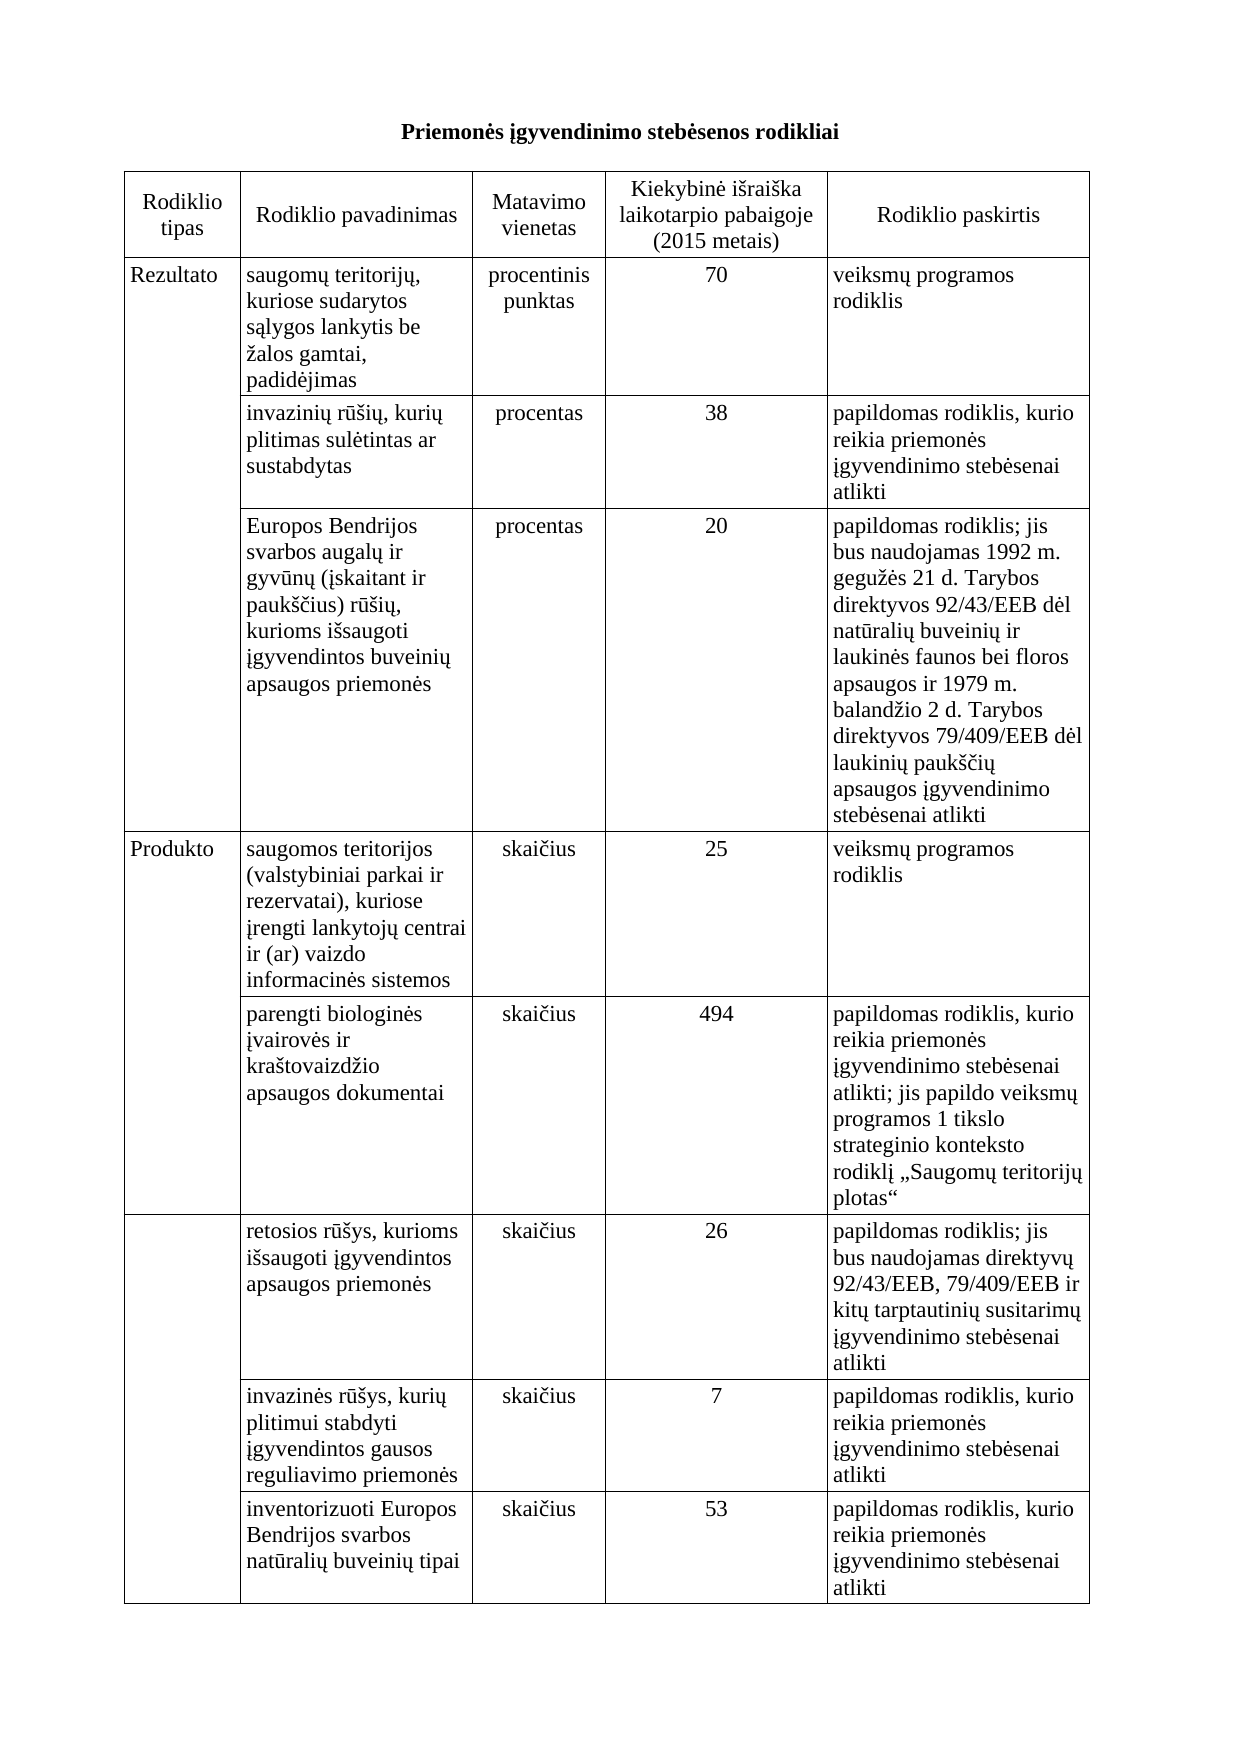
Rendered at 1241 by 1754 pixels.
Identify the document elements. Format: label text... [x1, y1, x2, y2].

table_cell papildomas rodiklis, kurio reikia priemonės įgyvendinimo stebėsenai atlikti [828, 1492, 1089, 1603]
text Priemonės įgyvendinimo stebėsenos rodikliai [118, 118, 1122, 144]
table_header Rodiklio tipas [125, 172, 240, 257]
table_cell invazinės rūšys, kurių plitimui stabdyti įgyvendintos gausos reguliavimo priemonės [241, 1380, 472, 1491]
table_cell 20 [606, 509, 827, 831]
table_cell [125, 1215, 240, 1603]
table_cell 494 [606, 997, 827, 1213]
table_header Rodiklio paskirtis [828, 172, 1089, 257]
table_cell 26 [606, 1215, 827, 1378]
table_cell skaičius [473, 1215, 605, 1378]
table_cell papildomas rodiklis; jis bus naudojamas direktyvų 92/43/EEB, 79/409/EEB ir kitų tarptautinių susitarimų įgyvendinimo stebėsenai atlikti [828, 1215, 1089, 1378]
table_header Matavimo vienetas [473, 172, 605, 257]
table_cell papildomas rodiklis, kurio reikia priemonės įgyvendinimo stebėsenai atlikti; jis papildo veiksmų programos 1 tikslo strateginio konteksto rodiklį „Saugomų teritorijų plotas“ [828, 997, 1089, 1213]
table_cell Rezultato [125, 258, 240, 831]
table_cell Produkto [125, 832, 240, 1213]
table_cell 25 [606, 832, 827, 996]
table_cell skaičius [473, 997, 605, 1213]
table_header Kiekybinė išraiška laikotarpio pabaigoje (2015 metais) [606, 172, 827, 257]
table_cell 53 [606, 1492, 827, 1603]
table_cell papildomas rodiklis; jis bus naudojamas 1992 m. gegužės 21 d. Tarybos direktyvos 92/43/EEB dėl natūralių buveinių ir laukinės faunos bei floros apsaugos ir 1979 m. balandžio 2 d. Tarybos direktyvos 79/409/EEB dėl laukinių paukščių apsaugos įgyvendinimo stebėsenai atlikti [828, 509, 1089, 831]
table_cell papildomas rodiklis, kurio reikia priemonės įgyvendinimo stebėsenai atlikti [828, 1380, 1089, 1491]
table_cell parengti biologinės įvairovės ir kraštovaizdžio apsaugos dokumentai [241, 997, 472, 1213]
table_cell skaičius [473, 832, 605, 996]
table_header Rodiklio pavadinimas [241, 172, 472, 257]
table_cell procentinis punktas [473, 258, 605, 395]
table_cell 70 [606, 258, 827, 395]
table_cell papildomas rodiklis, kurio reikia priemonės įgyvendinimo stebėsenai atlikti [828, 396, 1089, 508]
table_cell 38 [606, 396, 827, 508]
table_cell skaičius [473, 1492, 605, 1603]
table_cell procentas [473, 509, 605, 831]
table_cell 7 [606, 1380, 827, 1491]
table_cell veiksmų programos rodiklis [828, 258, 1089, 395]
table_cell Europos Bendrijos svarbos augalų ir gyvūnų (įskaitant ir paukščius) rūšių, kurioms išsaugoti įgyvendintos buveinių apsaugos priemonės [241, 509, 472, 831]
table_cell saugomos teritorijos (valstybiniai parkai ir rezervatai), kuriose įrengti lankytojų centrai ir (ar) vaizdo informacinės sistemos [241, 832, 472, 996]
table_cell skaičius [473, 1380, 605, 1491]
table_cell retosios rūšys, kurioms išsaugoti įgyvendintos apsaugos priemonės [241, 1215, 472, 1378]
table_cell invazinių rūšių, kurių plitimas sulėtintas ar sustabdytas [241, 396, 472, 508]
table_cell procentas [473, 396, 605, 508]
table_cell veiksmų programos rodiklis [828, 832, 1089, 996]
table_cell inventorizuoti Europos Bendrijos svarbos natūralių buveinių tipai [241, 1492, 472, 1603]
table_cell saugomų teritorijų, kuriose sudarytos sąlygos lankytis be žalos gamtai, padidėjimas [241, 258, 472, 395]
